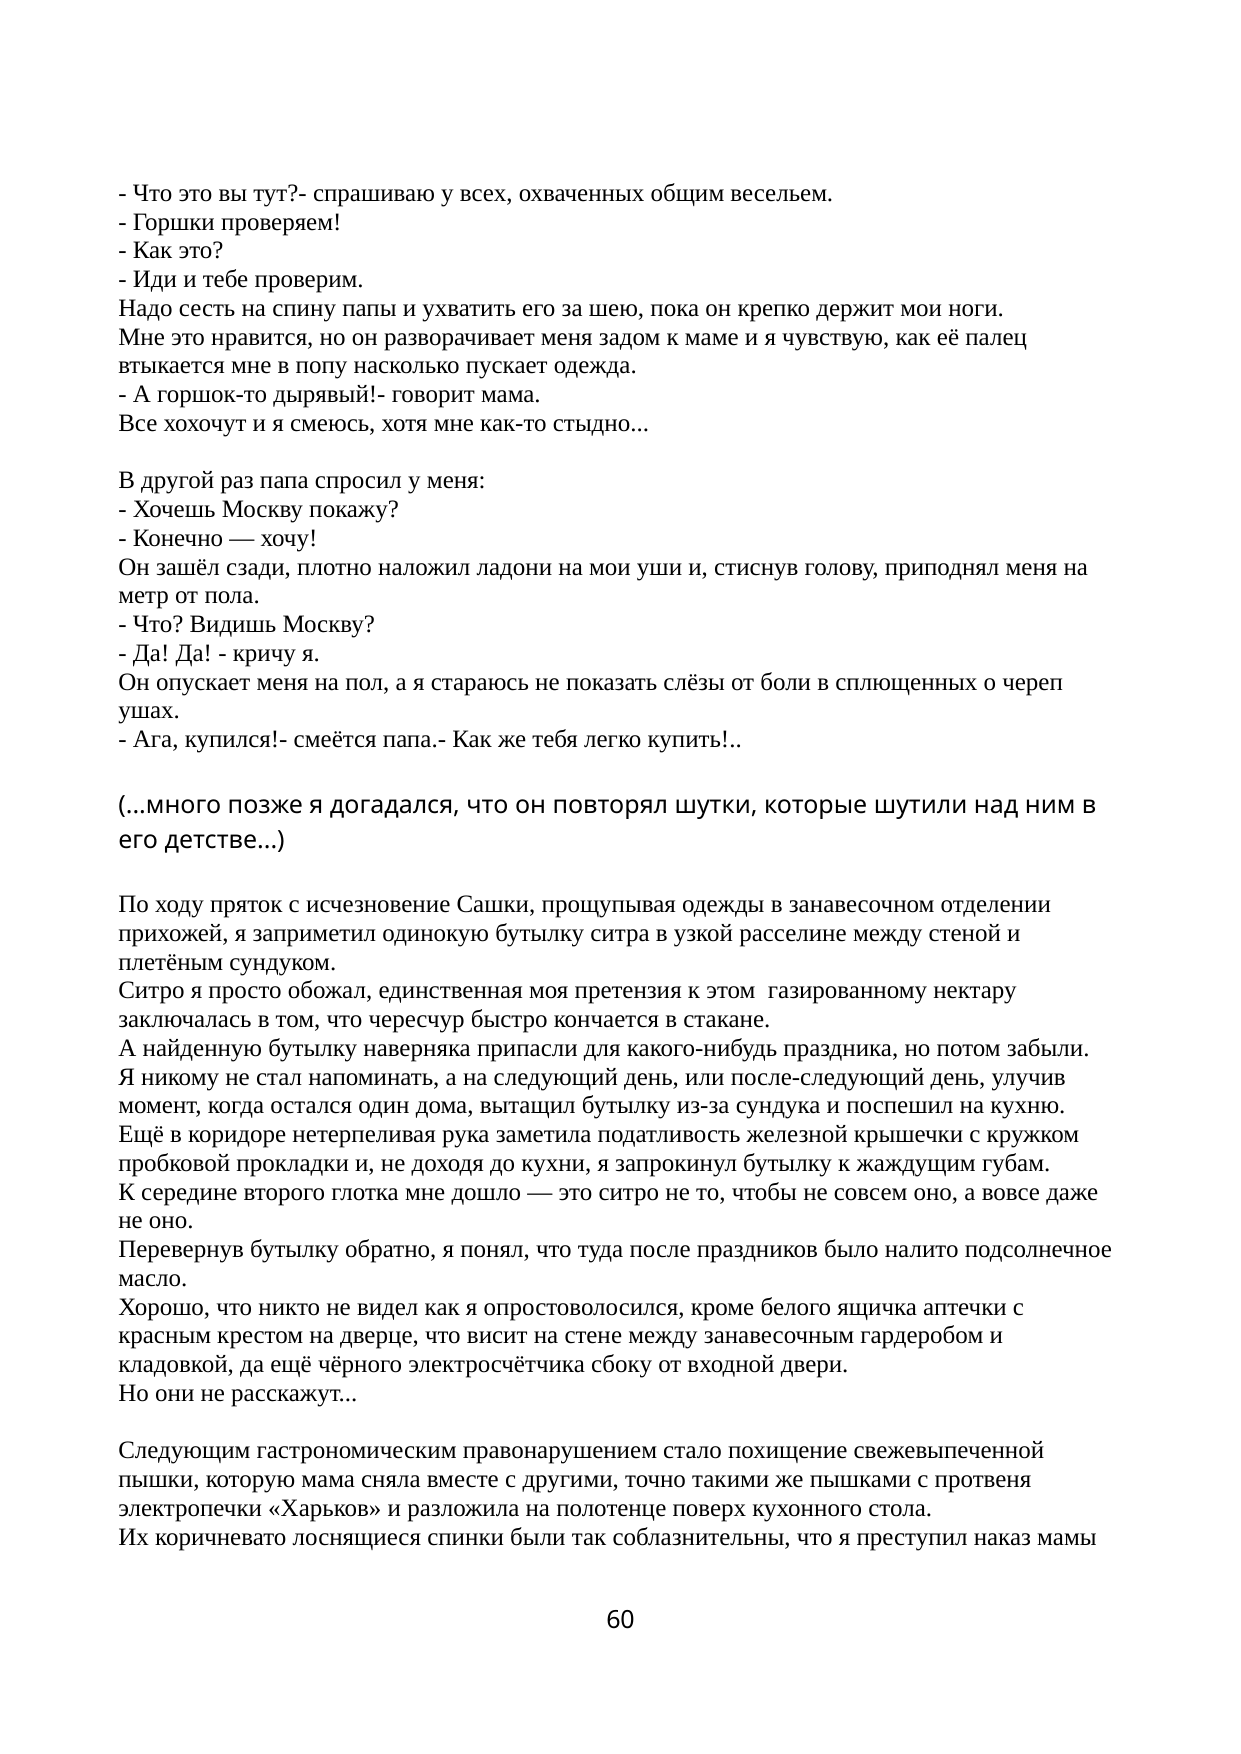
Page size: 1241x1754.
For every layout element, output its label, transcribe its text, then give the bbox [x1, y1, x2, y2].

text - Хочешь Москву покажу? [118, 494, 1122, 523]
text Надо сесть на спину папы и ухватить его за шею, пока он крепко держит мои ноги. [118, 293, 1122, 322]
text Их коричневато лоснящиеся спинки были так соблазнительны, что я преступил наказ мамы [118, 1522, 1122, 1551]
text Все хохочут и я смеюсь, хотя мне как-то стыдно... [118, 408, 1122, 437]
text - Иди и тебе проверим. [118, 264, 1122, 293]
text Но они не расскажут... [118, 1378, 1122, 1407]
text - Горшки проверяем! [118, 207, 1122, 236]
text - Ага, купился!- смеётся папа.- Как же тебя легко купить!.. [118, 724, 1122, 753]
text Перевернув бутылку обратно, я понял, что туда после праздников было налито подсолнечное масло. [118, 1234, 1122, 1292]
text Следующим гастрономическим правонарушением стало похищение свежевыпеченной пышки, которую мама сняла вместе с другими, точно такими же пышками с протвеня электропечки «Харьков» и разложила на полотенце поверх кухонного стола. [118, 1436, 1122, 1522]
text Он опускает меня на пол, а я стараюсь не показать слёзы от боли в сплющенных о череп ушах. [118, 667, 1122, 724]
text К середине второго глотка мне дошло — это ситро не то, чтобы не совсем оно, а вовсе даже не оно. [118, 1177, 1122, 1234]
text Мне это нравится, но он разворачивает меня задом к маме и я чувствую, как её палец втыкается мне в попу насколько пускает одежда. [118, 322, 1122, 379]
text А найденную бутылку наверняка припасли для какого-нибудь праздника, но потом забыли. [118, 1033, 1122, 1062]
text - А горшок-то дырявый!- говорит мама. [118, 379, 1122, 408]
text - Как это? [118, 236, 1122, 264]
text - Конечно — хочу! [118, 523, 1122, 552]
text Я никому не стал напоминать, а на следующий день, или после-следующий день, улучив момент, когда остался один дома, вытащил бутылку из-за сундука и поспешил на кухню. [118, 1062, 1122, 1119]
text - Что это вы тут?- спрашиваю у всех, охваченных общим весельем. [118, 178, 1122, 207]
text В другой раз папа спросил у меня: [118, 466, 1122, 494]
text По ходу пряток с исчезновение Сашки, прощупывая одежды в занавесочном отделении прихожей, я заприметил одинокую бутылку ситра в узкой расселине между стеной и плетёным сундуком. [118, 889, 1122, 976]
text (...много позже я догадался, что он повторял шутки, которые шутили над ним в его детстве...) [118, 787, 1122, 855]
text Хорошо, что никто не видел как я опростоволосился, кроме белого ящичка аптечки с красным крестом на дверце, что висит на стене между занавесочным гардеробом и кладовкой, да ещё чёрного электросчётчика сбоку от входной двери. [118, 1292, 1122, 1378]
text Ситро я просто обожал, единственная моя претензия к этом газированному нектару заключалась в том, что чересчур быстро кончается в стакане. [118, 976, 1122, 1033]
text - Да! Да! - кричу я. [118, 638, 1122, 667]
text Ещё в коридоре нетерпеливая рука заметила податливость железной крышечки с кружком пробковой прокладки и, не доходя до кухни, я запрокинул бутылку к жаждущим губам. [118, 1119, 1122, 1177]
text - Что? Видишь Москву? [118, 609, 1122, 638]
text Он зашёл сзади, плотно наложил ладони на мои уши и, стиснув голову, приподнял меня на метр от пола. [118, 552, 1122, 609]
